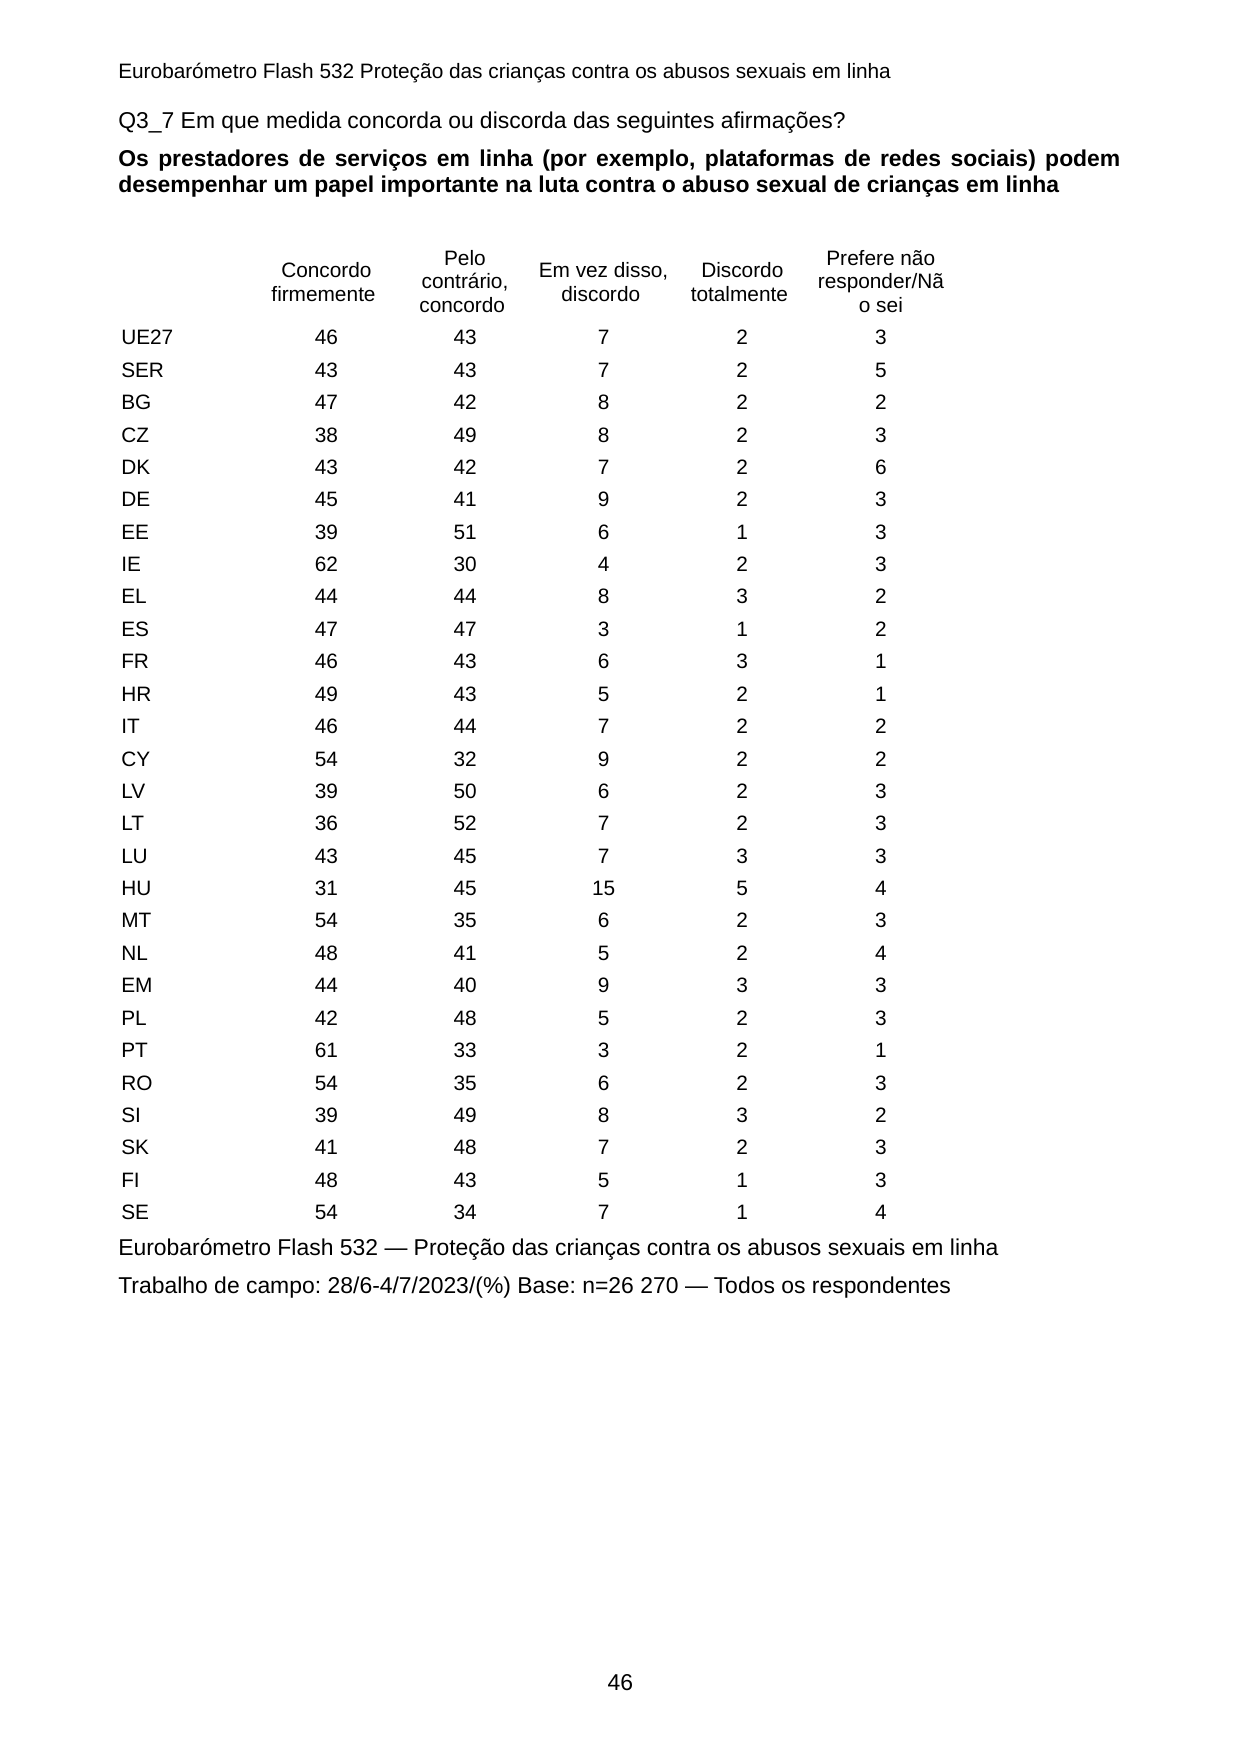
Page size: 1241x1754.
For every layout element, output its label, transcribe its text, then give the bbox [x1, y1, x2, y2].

table_cell CZ [118, 418, 257, 451]
table_cell 61 [257, 1034, 395, 1066]
table_cell 2 [673, 710, 811, 742]
table_cell 48 [257, 1163, 395, 1196]
table_cell 30 [395, 548, 534, 580]
table_cell 3 [811, 1001, 950, 1034]
table_cell 49 [395, 418, 534, 451]
table_cell 8 [534, 580, 673, 613]
table_cell 2 [811, 710, 950, 742]
table_cell IE [118, 548, 257, 580]
table_cell 9 [534, 483, 673, 515]
table_cell 1 [673, 515, 811, 548]
table_cell LT [118, 807, 257, 839]
table_cell 6 [534, 904, 673, 937]
table_cell 4 [811, 937, 950, 969]
table_cell 6 [811, 451, 950, 483]
table_cell FI [118, 1163, 257, 1196]
table_cell 7 [534, 839, 673, 872]
table_cell 8 [534, 386, 673, 418]
table_cell 43 [257, 839, 395, 872]
table_cell 5 [811, 354, 950, 386]
table_cell 38 [257, 418, 395, 451]
table_cell 3 [673, 645, 811, 677]
table_cell 2 [811, 1099, 950, 1131]
table_cell 2 [811, 742, 950, 774]
table_cell 4 [534, 548, 673, 580]
table_cell BG [118, 386, 257, 418]
table_cell 2 [673, 386, 811, 418]
table_cell 8 [534, 418, 673, 451]
table_cell 43 [395, 354, 534, 386]
table_cell 33 [395, 1034, 534, 1066]
table_cell 3 [811, 807, 950, 839]
table_cell 2 [673, 1066, 811, 1098]
table_cell FR [118, 645, 257, 677]
table_cell 2 [811, 386, 950, 418]
table_cell 49 [395, 1099, 534, 1131]
table_cell 46 [257, 710, 395, 742]
table_cell 35 [395, 1066, 534, 1098]
table_cell 2 [673, 418, 811, 451]
table_cell 2 [673, 775, 811, 807]
table_cell SI [118, 1099, 257, 1131]
table_cell 31 [257, 872, 395, 904]
table_cell 39 [257, 515, 395, 548]
table_cell SE [118, 1196, 257, 1228]
table_cell 2 [673, 451, 811, 483]
table_cell UE27 [118, 321, 257, 353]
table_cell LU [118, 839, 257, 872]
table_cell 47 [257, 613, 395, 645]
table_cell 3 [811, 321, 950, 353]
table_cell 3 [811, 548, 950, 580]
table_cell 32 [395, 742, 534, 774]
table_cell 5 [673, 872, 811, 904]
table_cell 2 [673, 1034, 811, 1066]
table_cell 2 [673, 678, 811, 710]
table_cell HR [118, 678, 257, 710]
table_cell 1 [811, 645, 950, 677]
table_cell 4 [811, 872, 950, 904]
table_cell 51 [395, 515, 534, 548]
table_cell 9 [534, 742, 673, 774]
table_cell 48 [257, 937, 395, 969]
table_header Concordo firmemente [257, 242, 395, 321]
table_cell 5 [534, 937, 673, 969]
table_cell 50 [395, 775, 534, 807]
table_cell CY [118, 742, 257, 774]
table_cell 4 [811, 1196, 950, 1228]
text Trabalho de campo: 28/6-4/7/2023/(%) Base: n=26 270 — Todos os respondentes [118, 1272, 1122, 1299]
table_cell 54 [257, 1066, 395, 1098]
table_cell 42 [257, 1001, 395, 1034]
table_cell 3 [534, 613, 673, 645]
table_cell 2 [673, 1001, 811, 1034]
table_cell 3 [811, 839, 950, 872]
table_cell 41 [395, 483, 534, 515]
table_cell 2 [811, 613, 950, 645]
table_cell 3 [811, 483, 950, 515]
table_cell 45 [395, 872, 534, 904]
table_cell 3 [673, 839, 811, 872]
table_cell RO [118, 1066, 257, 1098]
table_cell 5 [534, 1163, 673, 1196]
table_cell 39 [257, 775, 395, 807]
table_cell 2 [673, 937, 811, 969]
table_cell 43 [395, 678, 534, 710]
table_cell 54 [257, 742, 395, 774]
table_cell EL [118, 580, 257, 613]
table_cell 62 [257, 548, 395, 580]
table_cell 2 [673, 483, 811, 515]
table_cell 6 [534, 515, 673, 548]
table_cell 2 [673, 548, 811, 580]
table_cell 1 [811, 1034, 950, 1066]
table_cell 3 [534, 1034, 673, 1066]
table_cell 2 [673, 807, 811, 839]
table_cell 46 [257, 321, 395, 353]
table_cell 41 [257, 1131, 395, 1163]
table_cell 7 [534, 354, 673, 386]
table_cell 48 [395, 1001, 534, 1034]
table_cell 1 [673, 613, 811, 645]
table_cell 6 [534, 1066, 673, 1098]
table_cell 44 [395, 710, 534, 742]
table_cell 52 [395, 807, 534, 839]
table_cell 1 [673, 1196, 811, 1228]
text Os prestadores de serviços em linha (por exemplo, plataformas de redes sociais) podem desempenhar um papel importante na luta contra o abuso sexual de crianças em linha [118, 145, 1122, 198]
table_cell 43 [395, 645, 534, 677]
table_cell 3 [673, 580, 811, 613]
table_cell 3 [811, 775, 950, 807]
table_cell 47 [395, 613, 534, 645]
table_cell ES [118, 613, 257, 645]
table_cell 45 [395, 839, 534, 872]
table_cell 44 [395, 580, 534, 613]
table_cell 2 [673, 354, 811, 386]
table_cell 7 [534, 321, 673, 353]
table_cell 3 [673, 1099, 811, 1131]
table_cell 49 [257, 678, 395, 710]
table_cell 3 [811, 515, 950, 548]
table_header [118, 242, 257, 321]
table_cell 44 [257, 969, 395, 1001]
table_cell 42 [395, 451, 534, 483]
table_cell 2 [673, 904, 811, 937]
table_cell 6 [534, 645, 673, 677]
table_cell 2 [673, 321, 811, 353]
table_cell MT [118, 904, 257, 937]
table_cell 3 [811, 1066, 950, 1098]
table_cell 43 [395, 321, 534, 353]
table_cell 54 [257, 1196, 395, 1228]
table_cell 1 [811, 678, 950, 710]
table_cell 7 [534, 1196, 673, 1228]
table_cell 9 [534, 969, 673, 1001]
table_cell 8 [534, 1099, 673, 1131]
table_cell 7 [534, 710, 673, 742]
table_cell 7 [534, 451, 673, 483]
table_cell 39 [257, 1099, 395, 1131]
table_cell EE [118, 515, 257, 548]
table_cell 35 [395, 904, 534, 937]
table_header Discordo totalmente [673, 242, 811, 321]
table_cell NL [118, 937, 257, 969]
table_cell 44 [257, 580, 395, 613]
table_cell EM [118, 969, 257, 1001]
table_cell 1 [673, 1163, 811, 1196]
table_cell 42 [395, 386, 534, 418]
table_cell 3 [673, 969, 811, 1001]
table_header Prefere não responder/Não sei [811, 242, 950, 321]
table_cell 48 [395, 1131, 534, 1163]
table_cell 3 [811, 969, 950, 1001]
table_cell SER [118, 354, 257, 386]
table_cell 2 [673, 1131, 811, 1163]
table_cell 41 [395, 937, 534, 969]
table_cell 3 [811, 418, 950, 451]
table_cell 46 [257, 645, 395, 677]
table_cell PL [118, 1001, 257, 1034]
table_cell 43 [257, 451, 395, 483]
table_cell 7 [534, 1131, 673, 1163]
table_header Pelo contrário, concordo [395, 242, 534, 321]
table_cell LV [118, 775, 257, 807]
table_cell 36 [257, 807, 395, 839]
table_cell 2 [811, 580, 950, 613]
table_cell PT [118, 1034, 257, 1066]
table_cell 7 [534, 807, 673, 839]
table_cell 2 [673, 742, 811, 774]
table_cell 3 [811, 1163, 950, 1196]
table_cell 34 [395, 1196, 534, 1228]
text Q3_7 Em que medida concorda ou discorda das seguintes afirmações? [118, 107, 1122, 133]
table_cell 5 [534, 1001, 673, 1034]
table_cell HU [118, 872, 257, 904]
table_cell 43 [395, 1163, 534, 1196]
table_cell 40 [395, 969, 534, 1001]
table_cell 47 [257, 386, 395, 418]
table_cell 6 [534, 775, 673, 807]
table_header Em vez disso, discordo [534, 242, 673, 321]
table_cell DK [118, 451, 257, 483]
table_cell 45 [257, 483, 395, 515]
text Eurobarómetro Flash 532 — Proteção das crianças contra os abusos sexuais em linha [118, 1234, 1122, 1260]
table_cell 43 [257, 354, 395, 386]
table_cell IT [118, 710, 257, 742]
table_cell 54 [257, 904, 395, 937]
table_cell 15 [534, 872, 673, 904]
table_cell 3 [811, 904, 950, 937]
table_cell 3 [811, 1131, 950, 1163]
table_cell 5 [534, 678, 673, 710]
table_cell DE [118, 483, 257, 515]
table_cell SK [118, 1131, 257, 1163]
